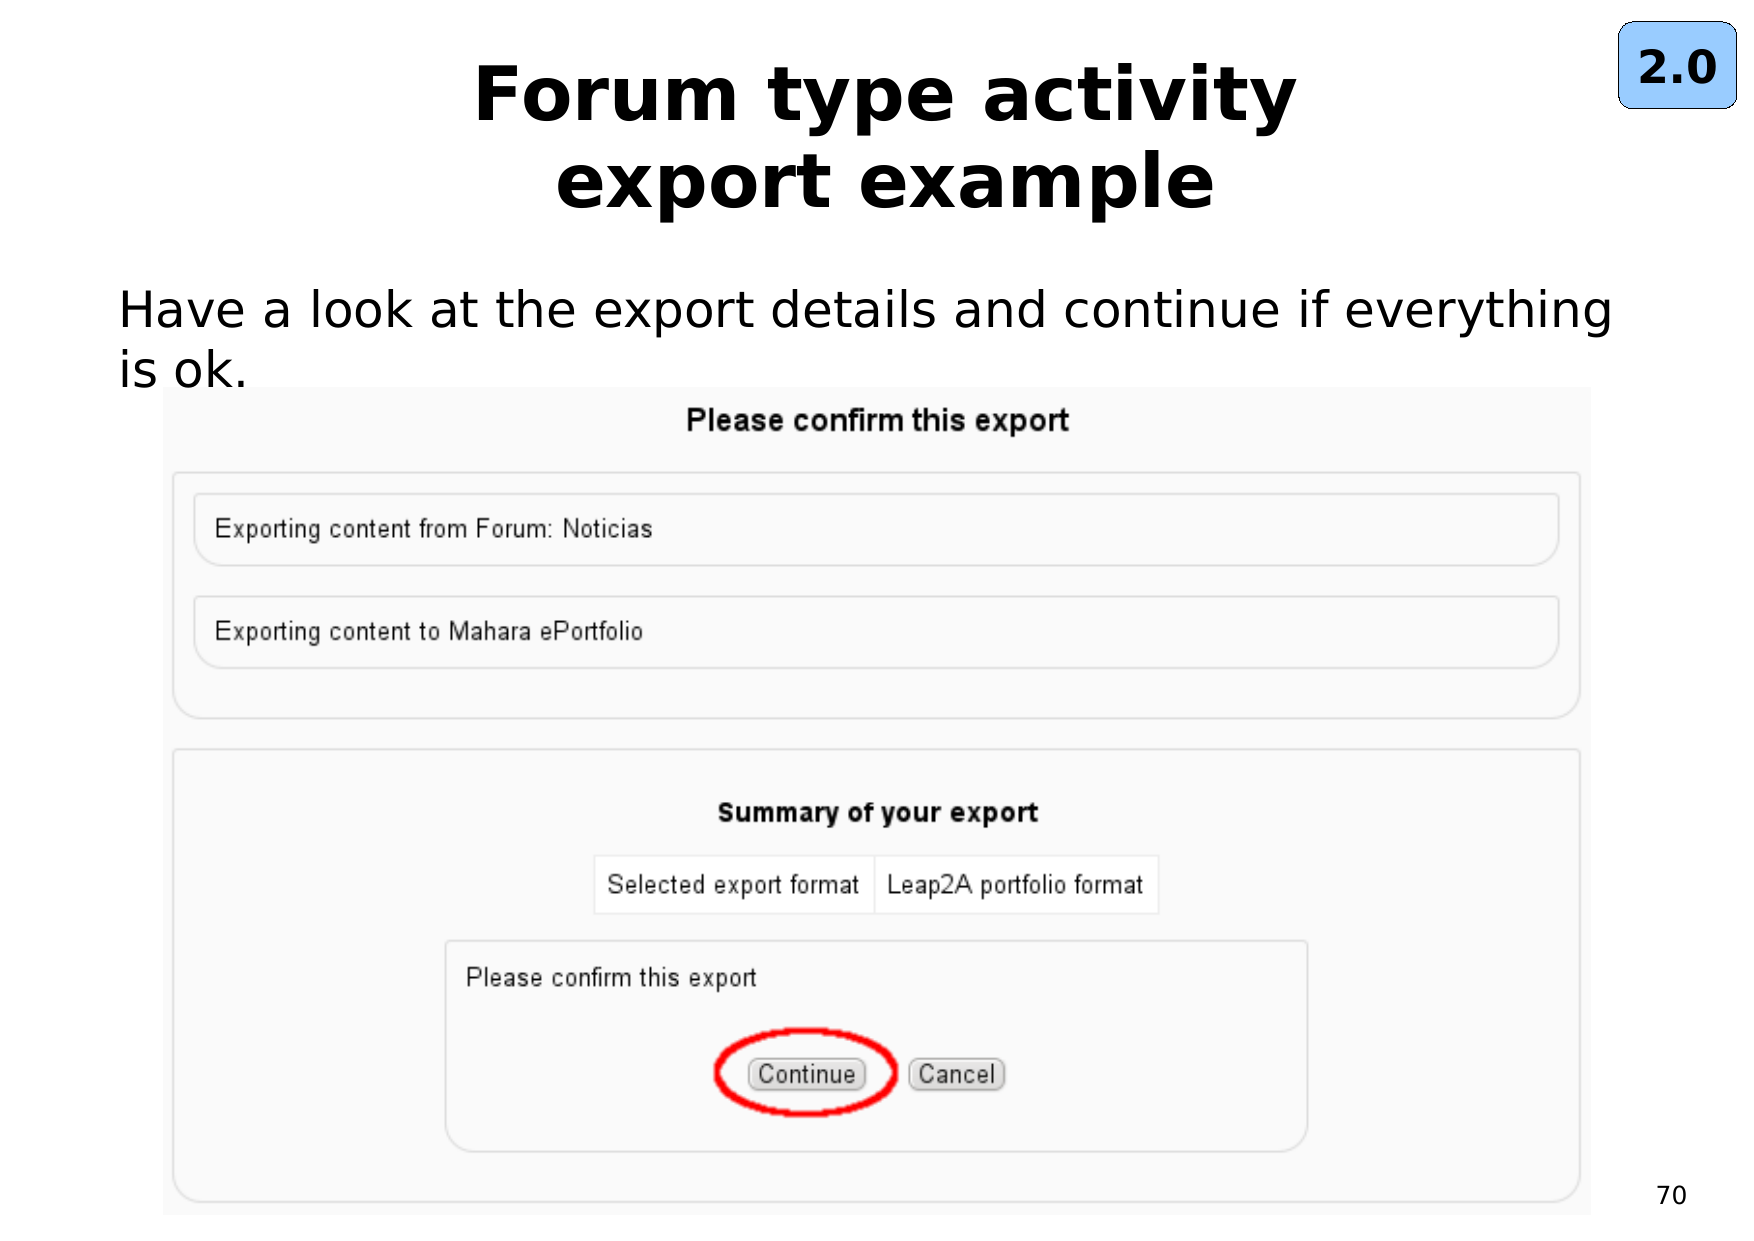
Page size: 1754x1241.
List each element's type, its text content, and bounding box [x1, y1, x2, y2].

list Have a look at the export details and continue if everything is ok. [118, 277, 1654, 1097]
text_box 2.0 [1618, 21, 1737, 109]
title Forum type activity export example [59, 50, 1713, 227]
picture [163, 1097, 1591, 1215]
